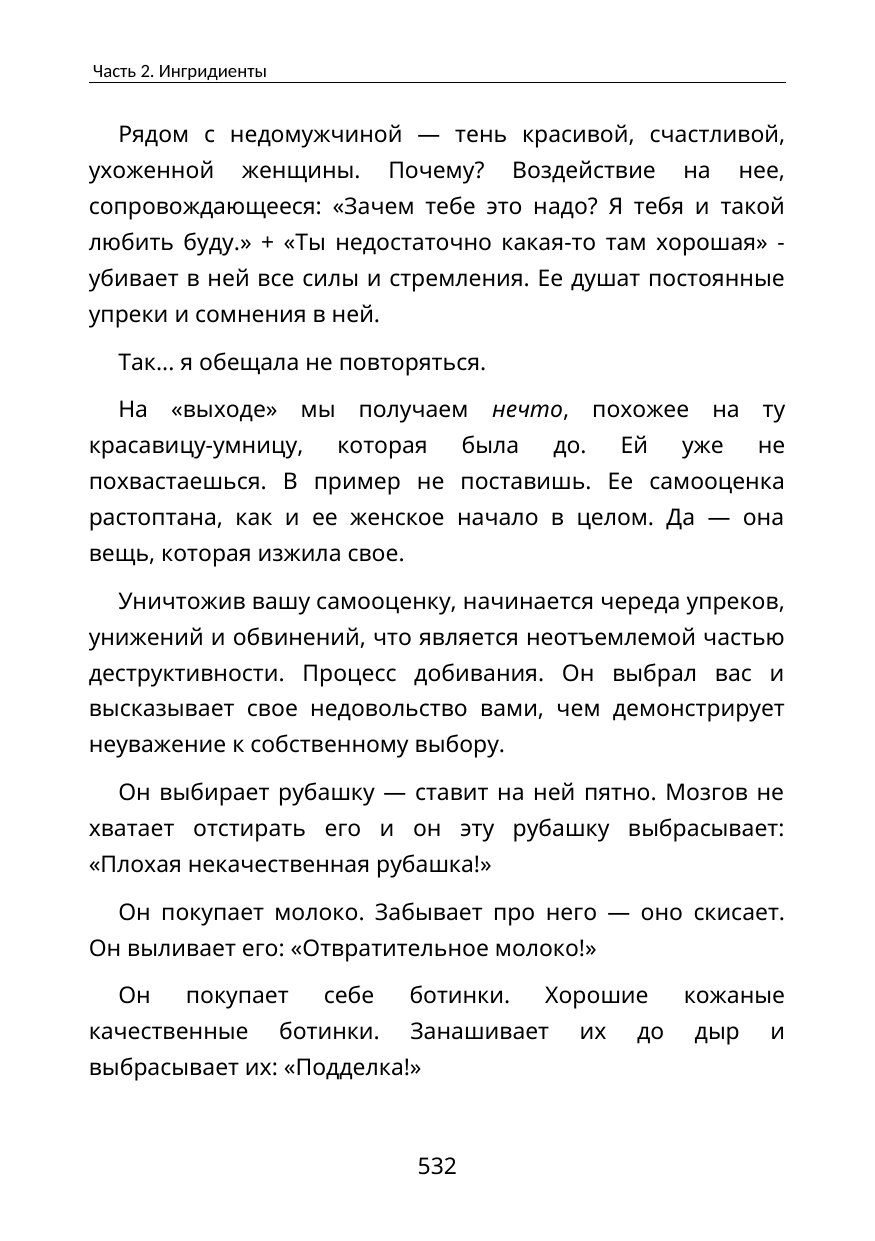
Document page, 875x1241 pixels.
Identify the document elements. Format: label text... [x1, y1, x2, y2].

text Рядом с недомужчиной — тень красивой, счастливой, ухоженной женщины. Почему? Воздействие на нее, сопровождающееся: «Зачем тебе это надо? Я тебя и такой любить буду.» + «Ты недостаточно какая-то там хорошая» - убивает в ней все силы и стремления. Ее душат постоянные упреки и сомнения в ней. [88, 118, 786, 329]
text На «выходе» мы получаем нечто, похожее на ту красавицу-умницу, которая была до. Ей уже не похвастаешься. В пример не поставишь. Ее самооценка растоптана, как и ее женское начало в целом. Да — она вещь, которая изжила свое. [88, 393, 786, 568]
text Он покупает себе ботинки. Хорошие кожаные качественные ботинки. Занашивает их до дыр и выбрасывает их: «Подделка!» [88, 979, 786, 1082]
text Так... я обещала не повторяться. [88, 345, 786, 377]
text Он выбирает рубашку — ставит на ней пятно. Мозгов не хватает отстирать его и он эту рубашку выбрасывает: «Плохая некачественная рубашка!» [88, 776, 786, 879]
text Он покупает молоко. Забывает про него — оно скисает. Он выливает его: «Отвратительное молоко!» [88, 896, 786, 963]
text Уничтожив вашу самооценку, начинается череда упреков, унижений и обвинений, что является неотъемлемой частью деструктивности. Процесс добивания. Он выбрал вас и высказывает свое недовольство вами, чем демонстрирует неуважение к собственному выбору. [88, 584, 786, 759]
